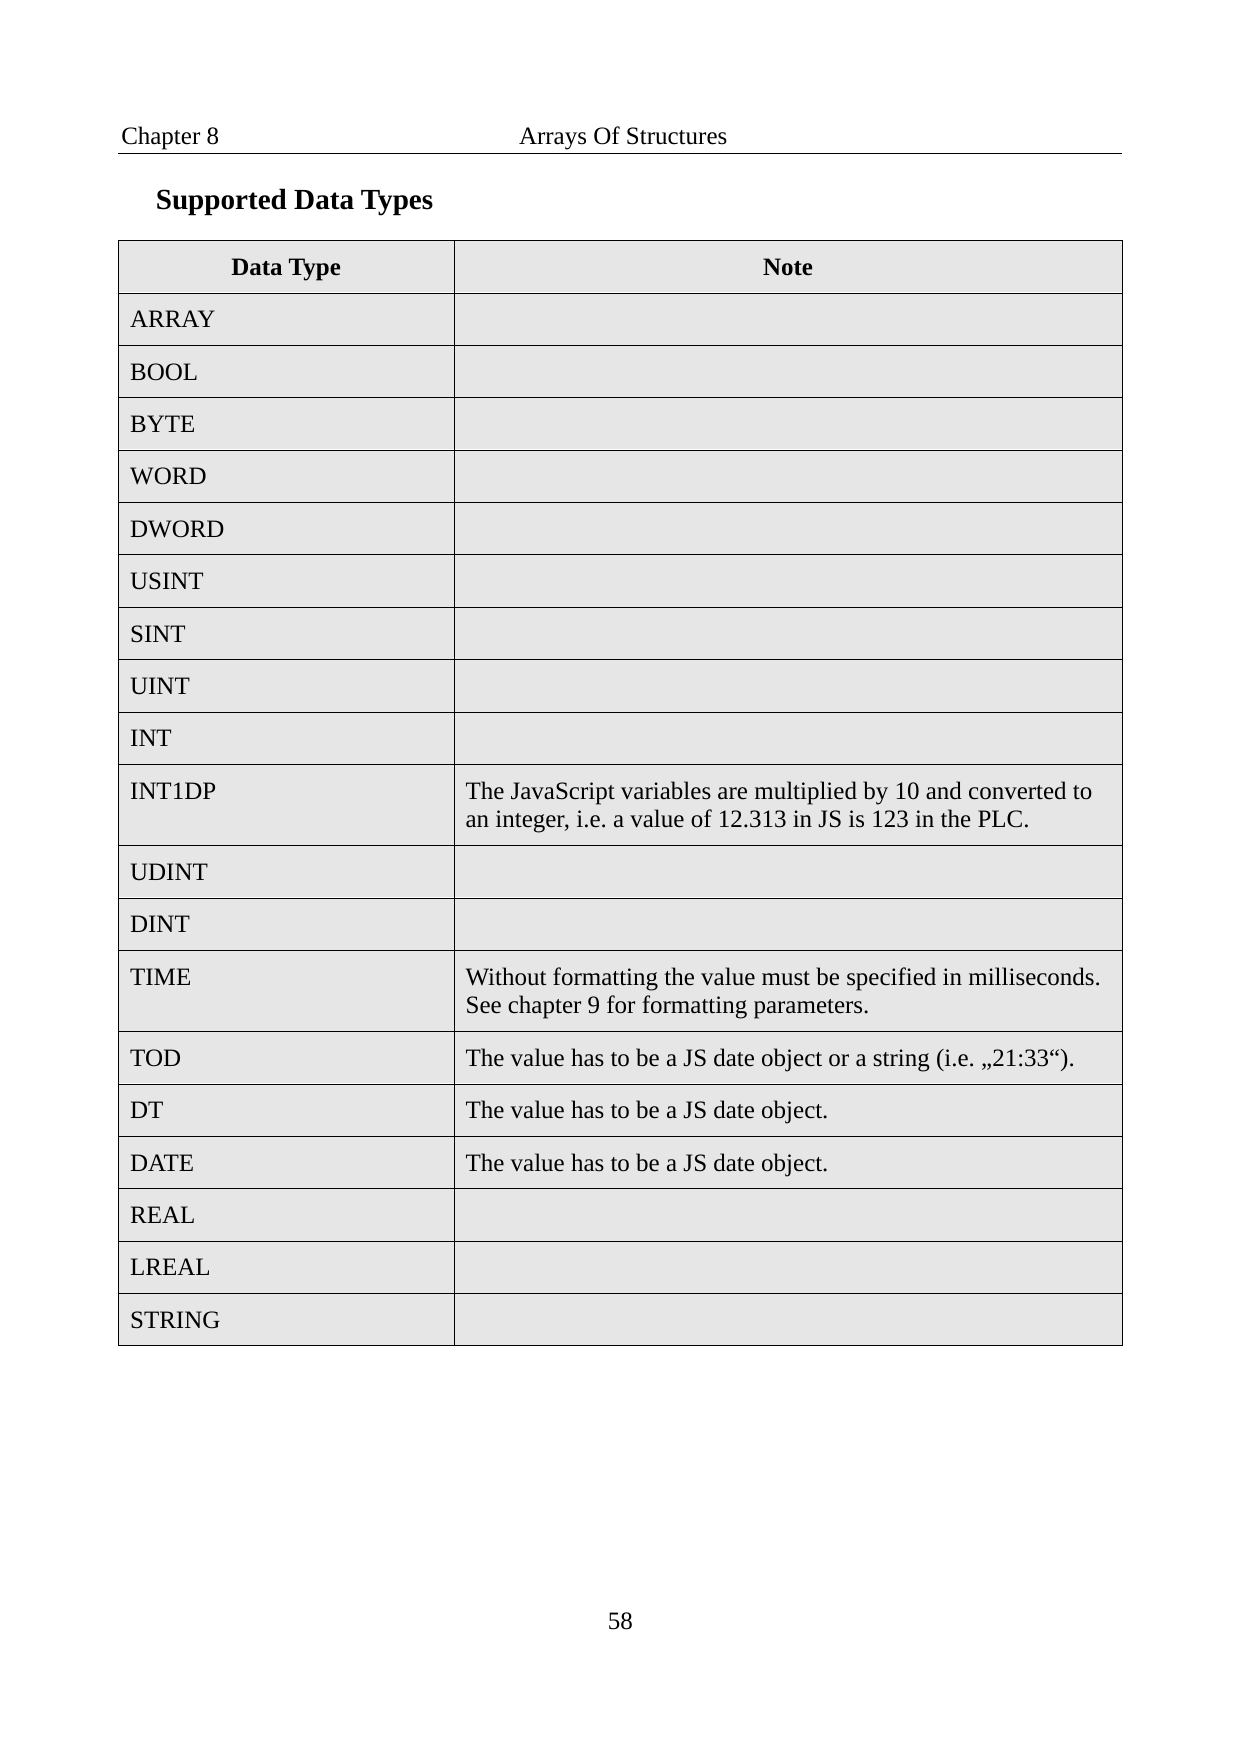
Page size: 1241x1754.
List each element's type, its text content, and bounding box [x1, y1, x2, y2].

table_cell STRING [119, 1294, 454, 1345]
subtitle Supported Data Types [156, 182, 1122, 216]
table_cell LREAL [119, 1242, 454, 1293]
table_cell [455, 503, 1122, 554]
table_cell ARRAY [119, 294, 454, 345]
table_cell DWORD [119, 503, 454, 554]
table_cell [455, 555, 1122, 607]
table_cell [455, 451, 1122, 502]
table_cell TIME [119, 951, 454, 1031]
table_cell The value has to be a JS date object. [455, 1137, 1122, 1188]
table_cell [455, 846, 1122, 897]
table_cell REAL [119, 1189, 454, 1241]
table_cell INT1DP [119, 765, 454, 845]
table_cell [455, 1242, 1122, 1293]
table_cell UDINT [119, 846, 454, 897]
table_cell [455, 713, 1122, 764]
table_cell UINT [119, 660, 454, 712]
table_cell [455, 899, 1122, 950]
table_cell BYTE [119, 398, 454, 449]
table_cell [455, 346, 1122, 397]
table_cell DT [119, 1085, 454, 1136]
table_cell TOD [119, 1032, 454, 1083]
table_cell SINT [119, 608, 454, 659]
table_cell [455, 294, 1122, 345]
table_cell The value has to be a JS date object. [455, 1085, 1122, 1136]
table_cell WORD [119, 451, 454, 502]
table_cell [455, 1189, 1122, 1241]
table_header Note [455, 241, 1122, 292]
table_cell USINT [119, 555, 454, 607]
table_header Data Type [119, 241, 454, 292]
table_cell [455, 660, 1122, 712]
table_cell [455, 1294, 1122, 1345]
table_cell Without formatting the value must be specified in milliseconds. See chapter 9 for formatting parameters. [455, 951, 1122, 1031]
table_cell [455, 608, 1122, 659]
table_cell The JavaScript variables are multiplied by 10 and converted to an integer, i.e. a value of 12.313 in JS is 123 in the PLC. [455, 765, 1122, 845]
table_cell [455, 398, 1122, 449]
table_cell The value has to be a JS date object or a string (i.e. „21:33“). [455, 1032, 1122, 1083]
table_cell INT [119, 713, 454, 764]
table_cell DINT [119, 899, 454, 950]
table_cell BOOL [119, 346, 454, 397]
table_cell DATE [119, 1137, 454, 1188]
